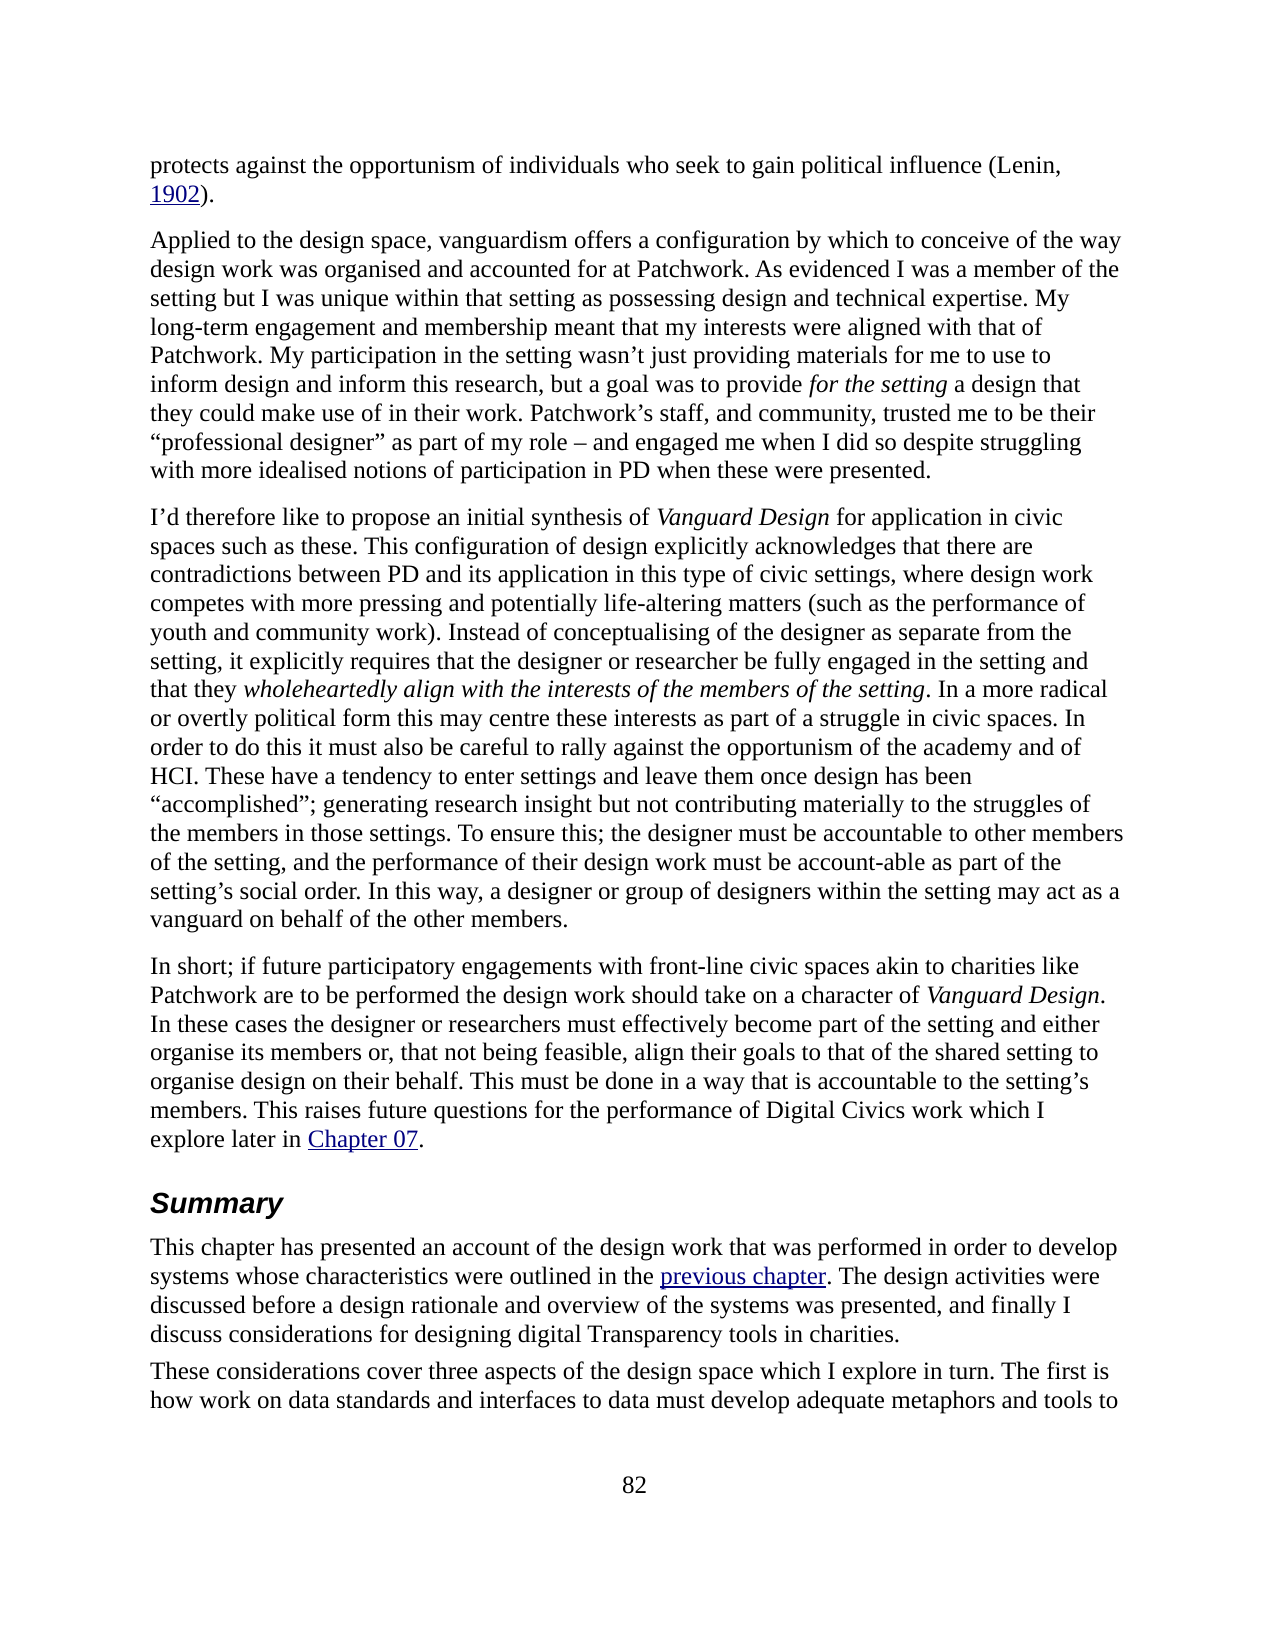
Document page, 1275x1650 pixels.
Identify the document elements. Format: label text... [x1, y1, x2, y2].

text This chapter has presented an account of the design work that was performed in order to develop systems whose characteristics were outlined in the previous chapter. The design activities were discussed before a design rationale and overview of the systems was presented, and finally I discuss considerations for designing digital Transparency tools in charities. [150, 1232, 1125, 1347]
text These considerations cover three aspects of the design space which I explore in turn. The first is how work on data standards and interfaces to data must develop adequate metaphors and tools to [150, 1356, 1125, 1414]
text Applied to the design space, vanguardism offers a configuration by which to conceive of the way design work was organised and accounted for at Patchwork. As evidenced I was a member of the setting but I was unique within that setting as possessing design and technical expertise. My long-term engagement and membership meant that my interests were aligned with that of Patchwork. My participation in the setting wasn’t just providing materials for me to use to inform design and inform this research, but a goal was to provide for the setting a design that they could make use of in their work. Patchwork’s staff, and community, trusted me to be their “professional designer” as part of my role – and engaged me when I did so despite struggling with more idealised notions of participation in PD when these were presented. [150, 225, 1125, 484]
text In short; if future participatory engagements with front-line civic spaces akin to charities like Patchwork are to be performed the design work should take on a character of Vanguard Design. In these cases the designer or researchers must effectively become part of the setting and either organise its members or, that not being feasible, align their goals to that of the shared setting to organise design on their behalf. This must be done in a way that is accountable to the setting’s members. This raises future questions for the performance of Digital Civics work which I explore later in Chapter 07. [150, 951, 1125, 1152]
text I’d therefore like to propose an initial synthesis of Vanguard Design for application in civic spaces such as these. This configuration of design explicitly acknowledges that there are contradictions between PD and its application in this type of civic settings, where design work competes with more pressing and potentially life-altering matters (such as the performance of youth and community work). Instead of conceptualising of the designer as separate from the setting, it explicitly requires that the designer or researcher be fully engaged in the setting and that they wholeheartedly align with the interests of the members of the setting. In a more radical or overtly political form this may centre these interests as part of a struggle in civic spaces. In order to do this it must also be careful to rally against the opportunism of the academy and of HCI. These have a tendency to enter settings and leave them once design has been “accomplished”; generating research insight but not contributing materially to the struggles of the members in those settings. To ensure this; the designer must be accountable to other members of the setting, and the performance of their design work must be account-able as part of the setting’s social order. In this way, a designer or group of designers within the setting may act as a vanguard on behalf of the other members. [150, 502, 1125, 933]
text protects against the opportunism of individuals who seek to gain political influence (Lenin, 1902). [150, 150, 1125, 207]
subtitle Summary [150, 1186, 1125, 1220]
